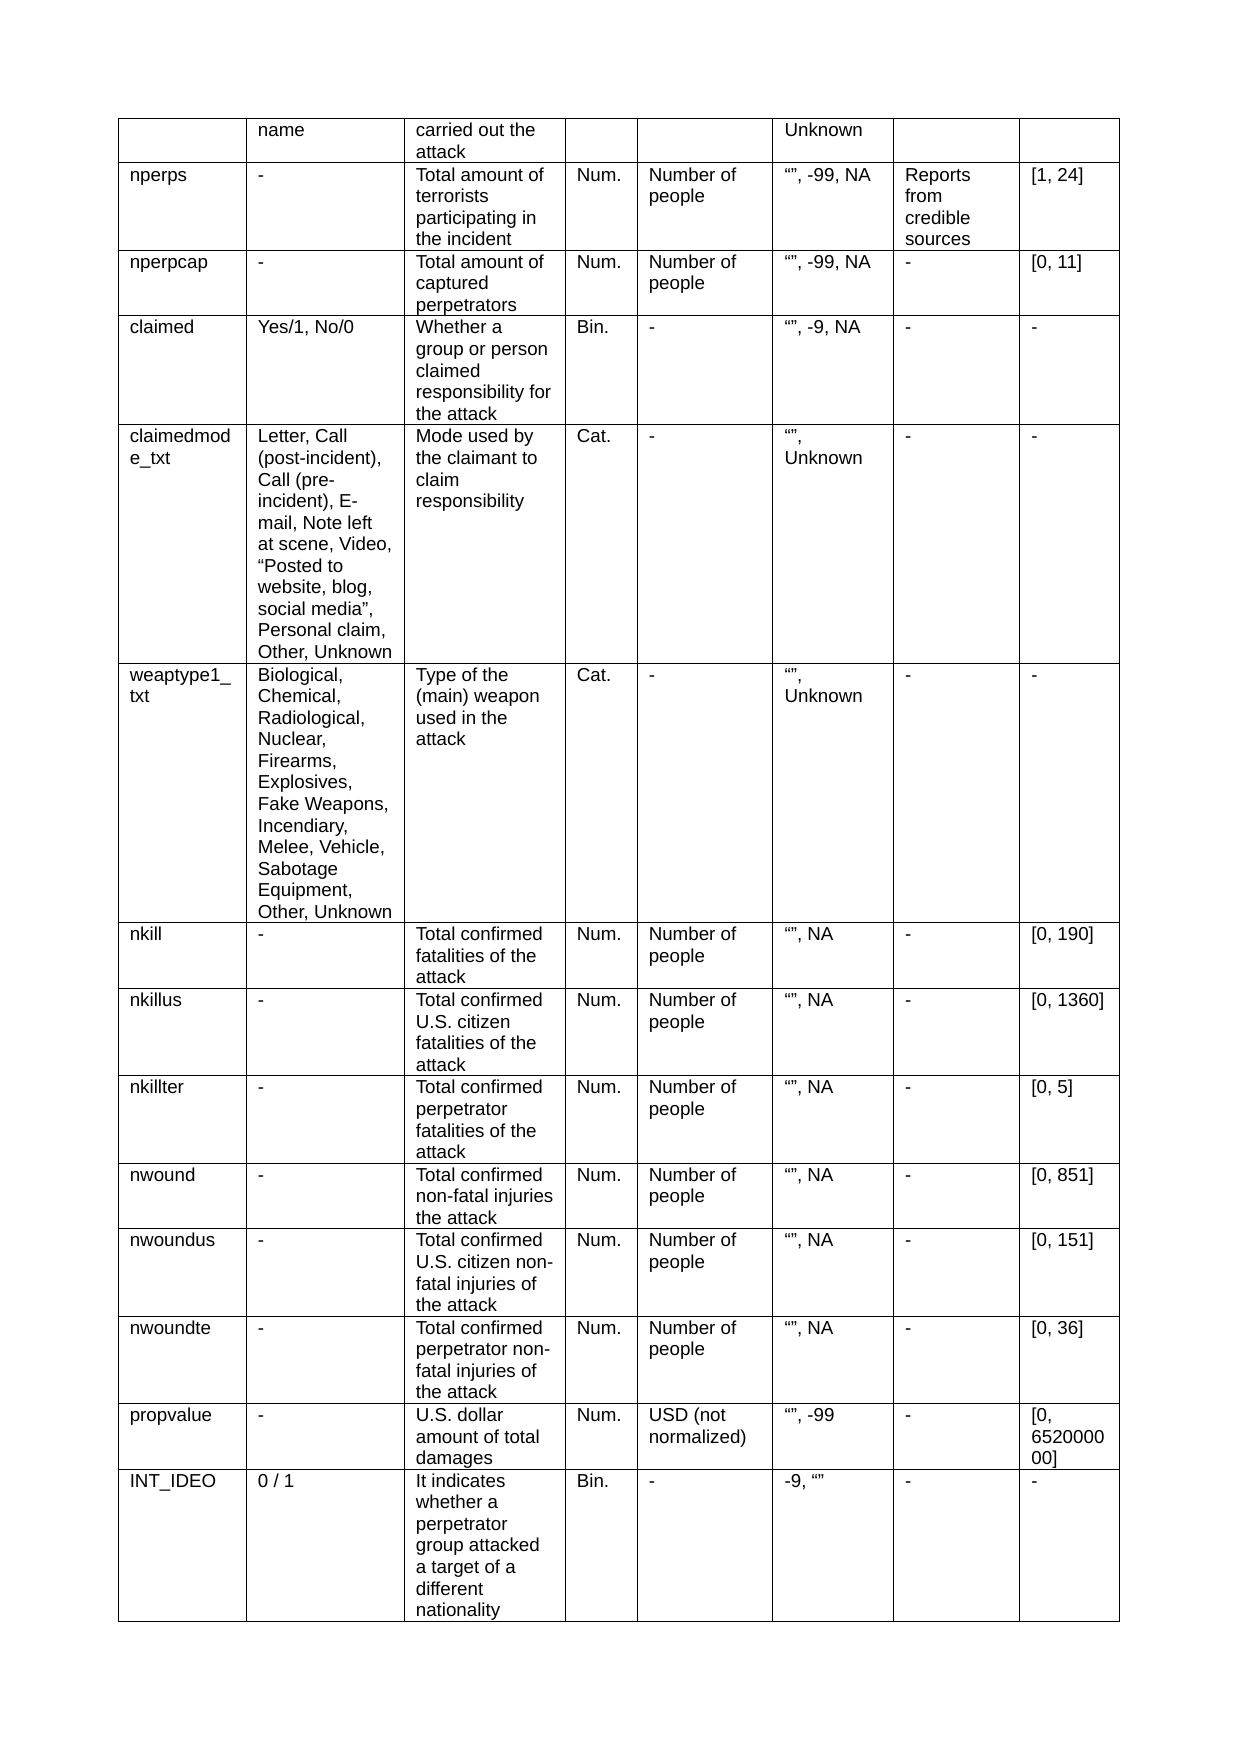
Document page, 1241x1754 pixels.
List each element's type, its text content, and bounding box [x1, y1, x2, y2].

table_cell [0, 5] [1020, 1076, 1119, 1162]
table_cell - [247, 1229, 404, 1316]
table_cell [566, 119, 637, 162]
table_cell INT_IDEO [119, 1470, 246, 1621]
table_cell nkill [119, 923, 246, 988]
table_cell “”, -99, NA [773, 251, 893, 315]
table_cell Biological, Chemical, Radiological, Nuclear, Firearms, Explosives, Fake Weapons, Incendiary, Melee, Vehicle, Sabotage Equipment, Other, Unknown [247, 664, 404, 922]
table_cell - [894, 1076, 1019, 1162]
table_cell “”, NA [773, 923, 893, 988]
table_cell Type of the (main) weapon used in the attack [405, 664, 565, 922]
table_cell Number of people [638, 1229, 772, 1316]
table_cell Reports from credible sources [894, 163, 1019, 249]
table_cell Number of people [638, 923, 772, 988]
table_cell Number of people [638, 1317, 772, 1403]
table_cell - [638, 1470, 772, 1621]
table_cell “”, NA [773, 1317, 893, 1403]
table_cell Num. [566, 163, 637, 249]
table_cell - [894, 251, 1019, 315]
table_cell “”, Unknown [773, 425, 893, 662]
table_cell - [1020, 1470, 1119, 1621]
table_cell Number of people [638, 163, 772, 249]
table_cell Letter, Call (post-incident), Call (pre-incident), E-mail, Note left at scene, Video, “Posted to website, blog, social media”, Personal claim, Other, Unknown [247, 425, 404, 662]
table_cell nwound [119, 1164, 246, 1228]
table_cell - [247, 989, 404, 1075]
table_cell Num. [566, 989, 637, 1075]
table_cell Whether a group or person claimed responsibility for the attack [405, 316, 565, 424]
table_cell [0, 190] [1020, 923, 1119, 988]
table_cell [0, 11] [1020, 251, 1119, 315]
table_cell -9, “” [773, 1470, 893, 1621]
table_cell Total confirmed perpetrator fatalities of the attack [405, 1076, 565, 1162]
table_cell It indicates whether a perpetrator group attacked a target of a different nationality [405, 1470, 565, 1621]
table_cell - [638, 425, 772, 662]
table_cell Mode used by the claimant to claim responsibility [405, 425, 565, 662]
table_cell Total amount of terrorists participating in the incident [405, 163, 565, 249]
table_cell Num. [566, 1076, 637, 1162]
table_cell Number of people [638, 1164, 772, 1228]
table_cell “”, -99, NA [773, 163, 893, 249]
table_cell Num. [566, 251, 637, 315]
table_cell propvalue [119, 1404, 246, 1468]
table_cell - [1020, 664, 1119, 922]
table_cell - [1020, 119, 1119, 162]
table_cell Num. [566, 1164, 637, 1228]
table_cell - [894, 119, 1019, 162]
table_cell - [247, 251, 404, 315]
table_cell Yes/1, No/0 [247, 316, 404, 424]
table_cell “”, -9, NA [773, 316, 893, 424]
table_cell nwoundte [119, 1317, 246, 1403]
table_cell Total confirmed non-fatal injuries the attack [405, 1164, 565, 1228]
table_cell claimedmode_txt [119, 425, 246, 662]
table_cell Total confirmed fatalities of the attack [405, 923, 565, 988]
table_cell Number of people [638, 1076, 772, 1162]
table_cell - [894, 923, 1019, 988]
table_cell [1, 24] [1020, 163, 1119, 249]
table_cell nperpcap [119, 251, 246, 315]
table_cell - [1020, 425, 1119, 662]
table_cell U.S. dollar amount of total damages [405, 1404, 565, 1468]
table_cell - [894, 664, 1019, 922]
table_cell - [247, 163, 404, 249]
table_cell nperps [119, 163, 246, 249]
table_cell [0, 652000000] [1020, 1404, 1119, 1468]
table_cell Cat. [566, 425, 637, 662]
table_cell - [894, 1404, 1019, 1468]
table_cell - [894, 1470, 1019, 1621]
table_cell - [894, 1317, 1019, 1403]
table_cell - [247, 923, 404, 988]
table_cell Bin. [566, 316, 637, 424]
table_cell - [247, 1164, 404, 1228]
table_cell “”, -99 [773, 1404, 893, 1468]
table_cell - [247, 1404, 404, 1468]
table_cell Total confirmed perpetrator non-fatal injuries of the attack [405, 1317, 565, 1403]
table_cell nwoundus [119, 1229, 246, 1316]
table_cell “”, NA [773, 1229, 893, 1316]
table_cell - [638, 316, 772, 424]
table_cell Num. [566, 923, 637, 988]
table_cell USD (not normalized) [638, 1404, 772, 1468]
table_cell - [894, 316, 1019, 424]
table_cell “”, NA [773, 989, 893, 1075]
table_cell - [894, 425, 1019, 662]
table_cell Unknown [773, 119, 893, 162]
table_cell Num. [566, 1317, 637, 1403]
table_cell - [638, 664, 772, 922]
table_cell [119, 119, 246, 162]
table_cell - [894, 1229, 1019, 1316]
table_cell Total amount of captured perpetrators [405, 251, 565, 315]
table_cell [0, 151] [1020, 1229, 1119, 1316]
table_cell - [894, 1164, 1019, 1228]
table_cell Num. [566, 1229, 637, 1316]
table_cell - [1020, 316, 1119, 424]
table_cell name [247, 119, 404, 162]
table_cell weaptype1_txt [119, 664, 246, 922]
table_cell “”, NA [773, 1164, 893, 1228]
table_cell carried out the attack [405, 119, 565, 162]
table_cell Bin. [566, 1470, 637, 1621]
table_cell Number of people [638, 989, 772, 1075]
table_cell Num. [566, 1404, 637, 1468]
table_cell [0, 36] [1020, 1317, 1119, 1403]
table_cell 0 / 1 [247, 1470, 404, 1621]
table_cell - [247, 1317, 404, 1403]
table_cell claimed [119, 316, 246, 424]
table_cell “”, NA [773, 1076, 893, 1162]
table_cell [0, 851] [1020, 1164, 1119, 1228]
table_cell nkillus [119, 989, 246, 1075]
table_cell Number of people [638, 251, 772, 315]
table_cell - [247, 1076, 404, 1162]
table_cell [0, 1360] [1020, 989, 1119, 1075]
table_cell Total confirmed U.S. citizen fatalities of the attack [405, 989, 565, 1075]
table_cell Cat. [566, 664, 637, 922]
table_cell nkillter [119, 1076, 246, 1162]
table_cell “”, Unknown [773, 664, 893, 922]
table_cell - [894, 989, 1019, 1075]
table_cell Total confirmed U.S. citizen non-fatal injuries of the attack [405, 1229, 565, 1316]
table_cell - [638, 119, 772, 162]
